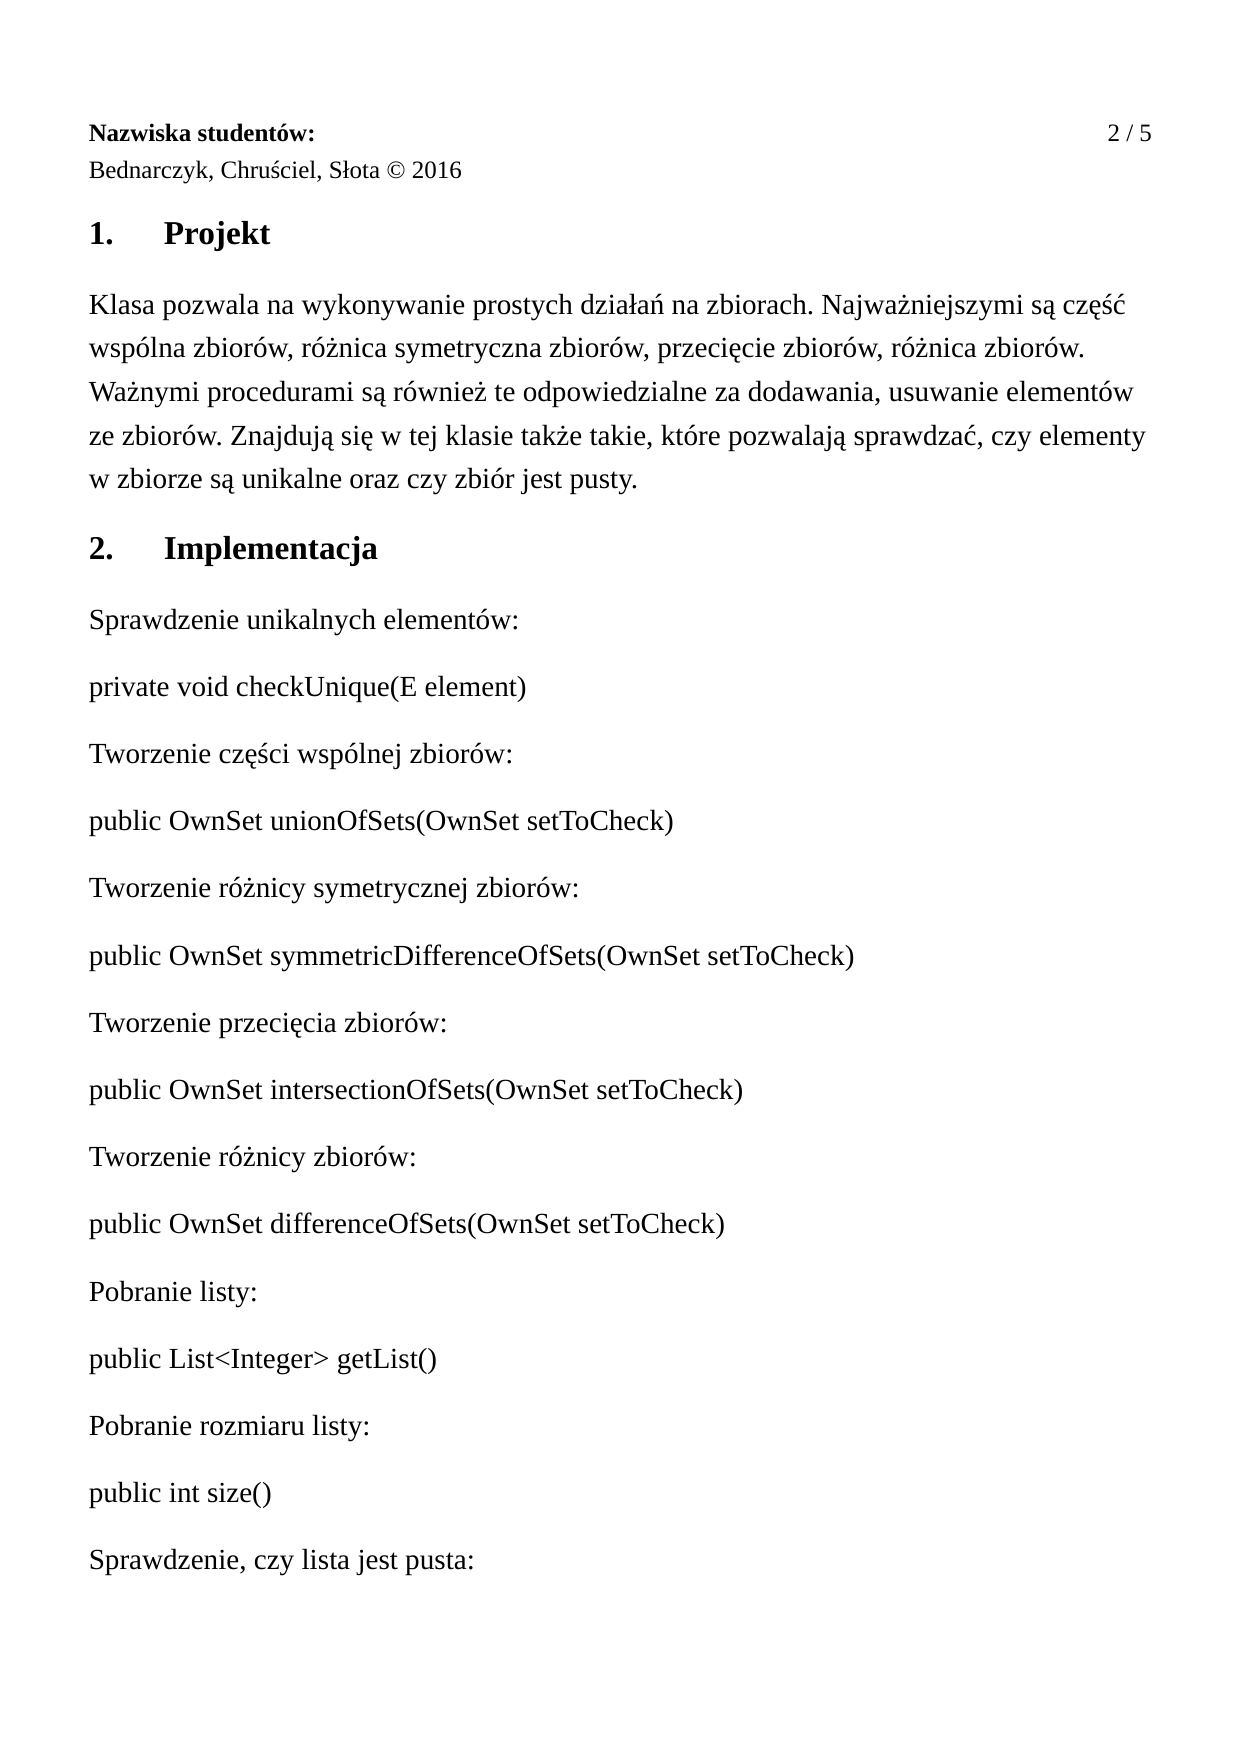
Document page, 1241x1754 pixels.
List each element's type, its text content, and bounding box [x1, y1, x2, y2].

text Pobranie rozmiaru listy: [88, 1408, 1152, 1442]
text public OwnSet differenceOfSets(OwnSet setToCheck) [88, 1207, 1152, 1240]
text public OwnSet intersectionOfSets(OwnSet setToCheck) [88, 1072, 1152, 1106]
text 2. Implementacja [88, 528, 1152, 567]
text Pobranie listy: [88, 1274, 1152, 1307]
text private void checkUnique(E element) [88, 669, 1152, 703]
text public int size() [88, 1475, 1152, 1509]
text Tworzenie przecięcia zbiorów: [88, 1005, 1152, 1038]
text Klasa pozwala na wykonywanie prostych działań na zbiorach. Najważniejszymi są część wspólna zbiorów, różnica symetryczna zbiorów, przecięcie zbiorów, różnica zbiorów. Ważnymi procedurami są również te odpowiedzialne za dodawania, usuwanie elementów ze zbiorów. Znajdują się w tej klasie także takie, które pozwalają sprawdzać, czy elementy w zbiorze są unikalne oraz czy zbiór jest pusty. [88, 287, 1152, 495]
text Sprawdzenie, czy lista jest pusta: [88, 1542, 1152, 1576]
text Sprawdzenie unikalnych elementów: [88, 602, 1152, 635]
text 1. Projekt [88, 214, 1152, 252]
text public List<Integer> getList() [88, 1341, 1152, 1374]
text public OwnSet symmetricDifferenceOfSets(OwnSet setToCheck) [88, 938, 1152, 971]
text public OwnSet unionOfSets(OwnSet setToCheck) [88, 803, 1152, 837]
text Tworzenie części wspólnej zbiorów: [88, 736, 1152, 770]
text Tworzenie różnicy zbiorów: [88, 1139, 1152, 1173]
text Tworzenie różnicy symetrycznej zbiorów: [88, 871, 1152, 904]
